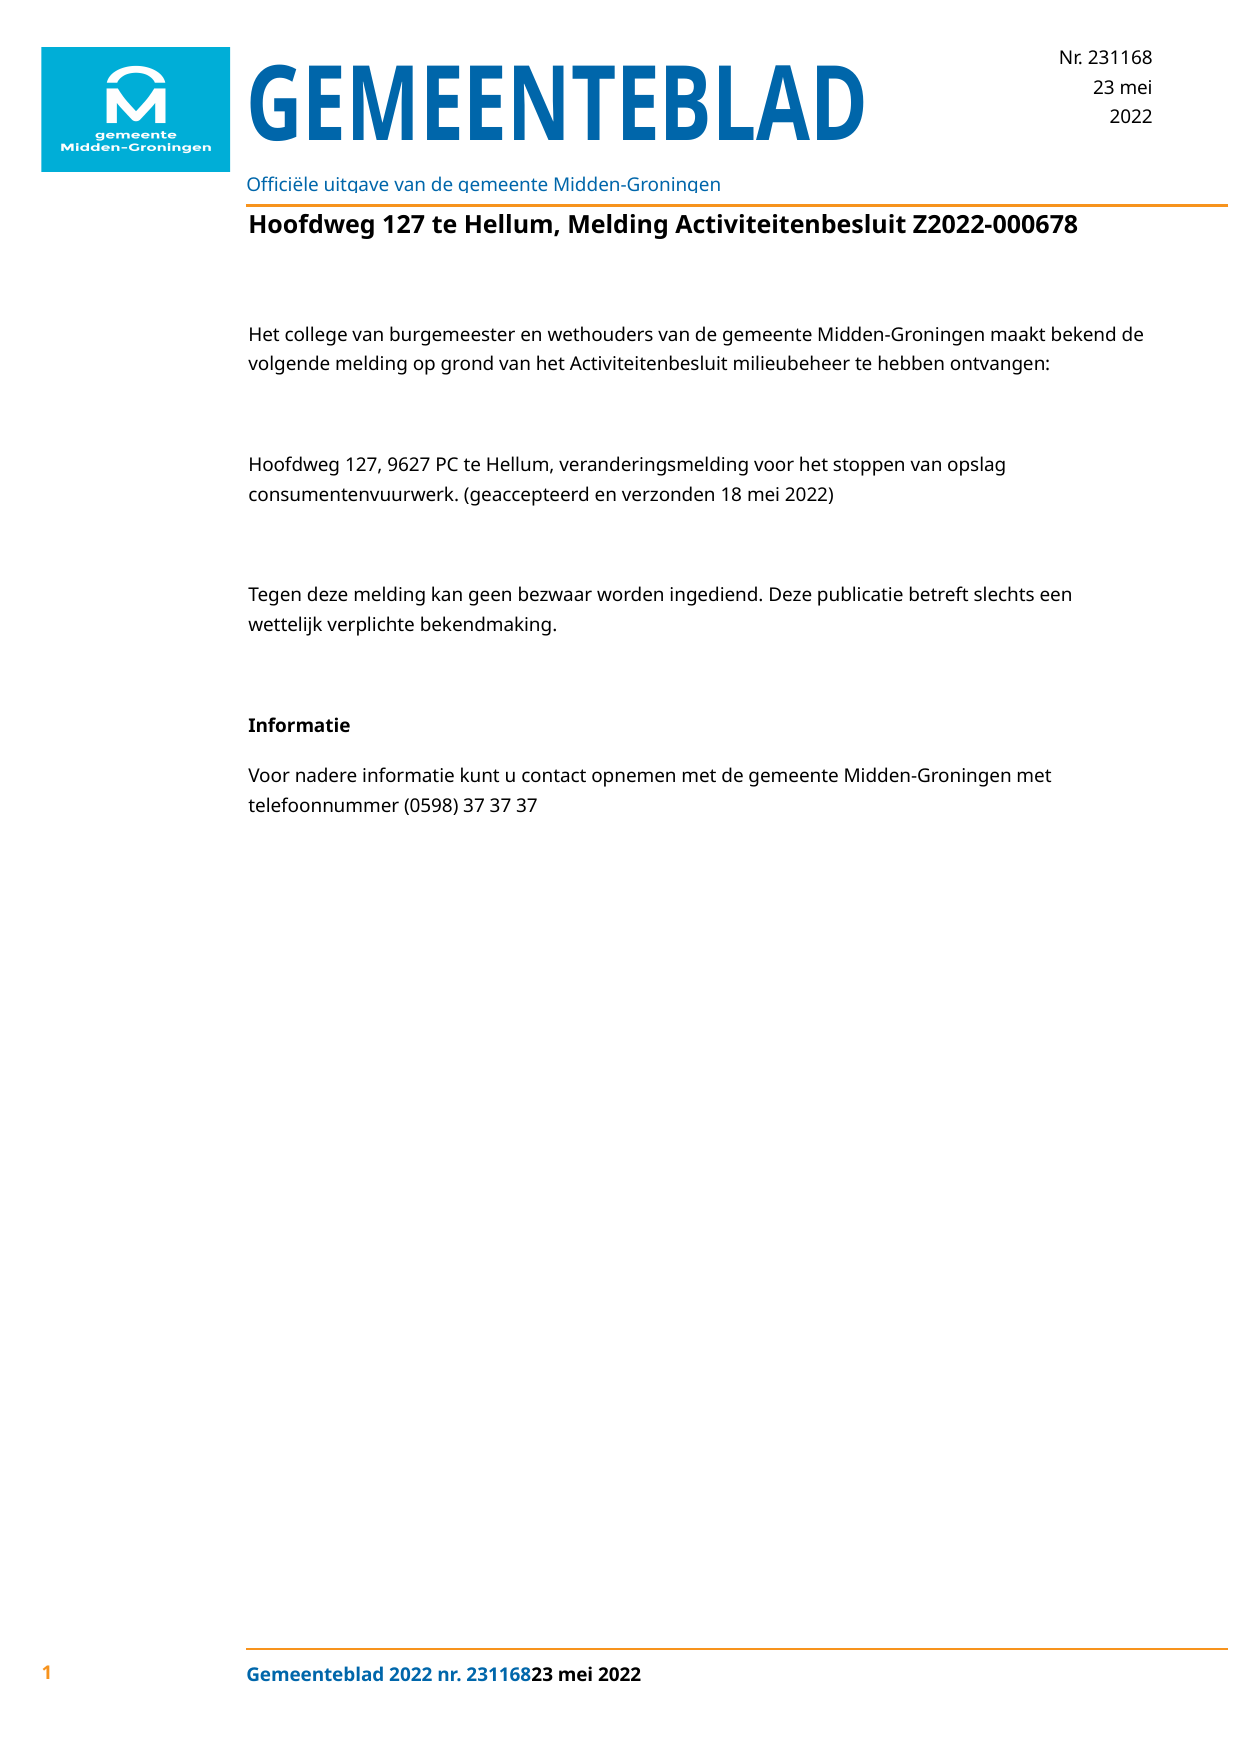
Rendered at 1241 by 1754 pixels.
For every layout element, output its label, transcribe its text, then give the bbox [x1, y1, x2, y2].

picture [108, 66, 164, 82]
picture [184, 146, 190, 153]
text Tegen deze melding kan geen bezwaar worden ingediend. Deze publicatie betreft slechts een wettelijk verplichte bekendmaking. [248, 582, 1152, 637]
picture [107, 89, 165, 122]
text Voor nadere informatie kunt u contact opnemen met de gemeente Midden-Groningen met telefoonnummer (0598) 37 37 37 [248, 762, 1152, 818]
text Hoofdweg 127 te Hellum, Melding Activiteitenbesluit Z2022-000678 [248, 207, 1152, 241]
text Het college van burgemeester en wethouders van de gemeente Midden-Groningen maakt bekend de volgende melding op grond van het Activiteitenbesluit milieubeheer te hebben ontvangen: [248, 321, 1152, 376]
text Informatie [248, 712, 1152, 738]
text Hoofdweg 127, 9627 PC te Hellum, veranderingsmelding voor het stoppen van opslag consumentenvuurwerk. (geaccepteerd en verzonden 18 mei 2022) [248, 451, 1152, 506]
